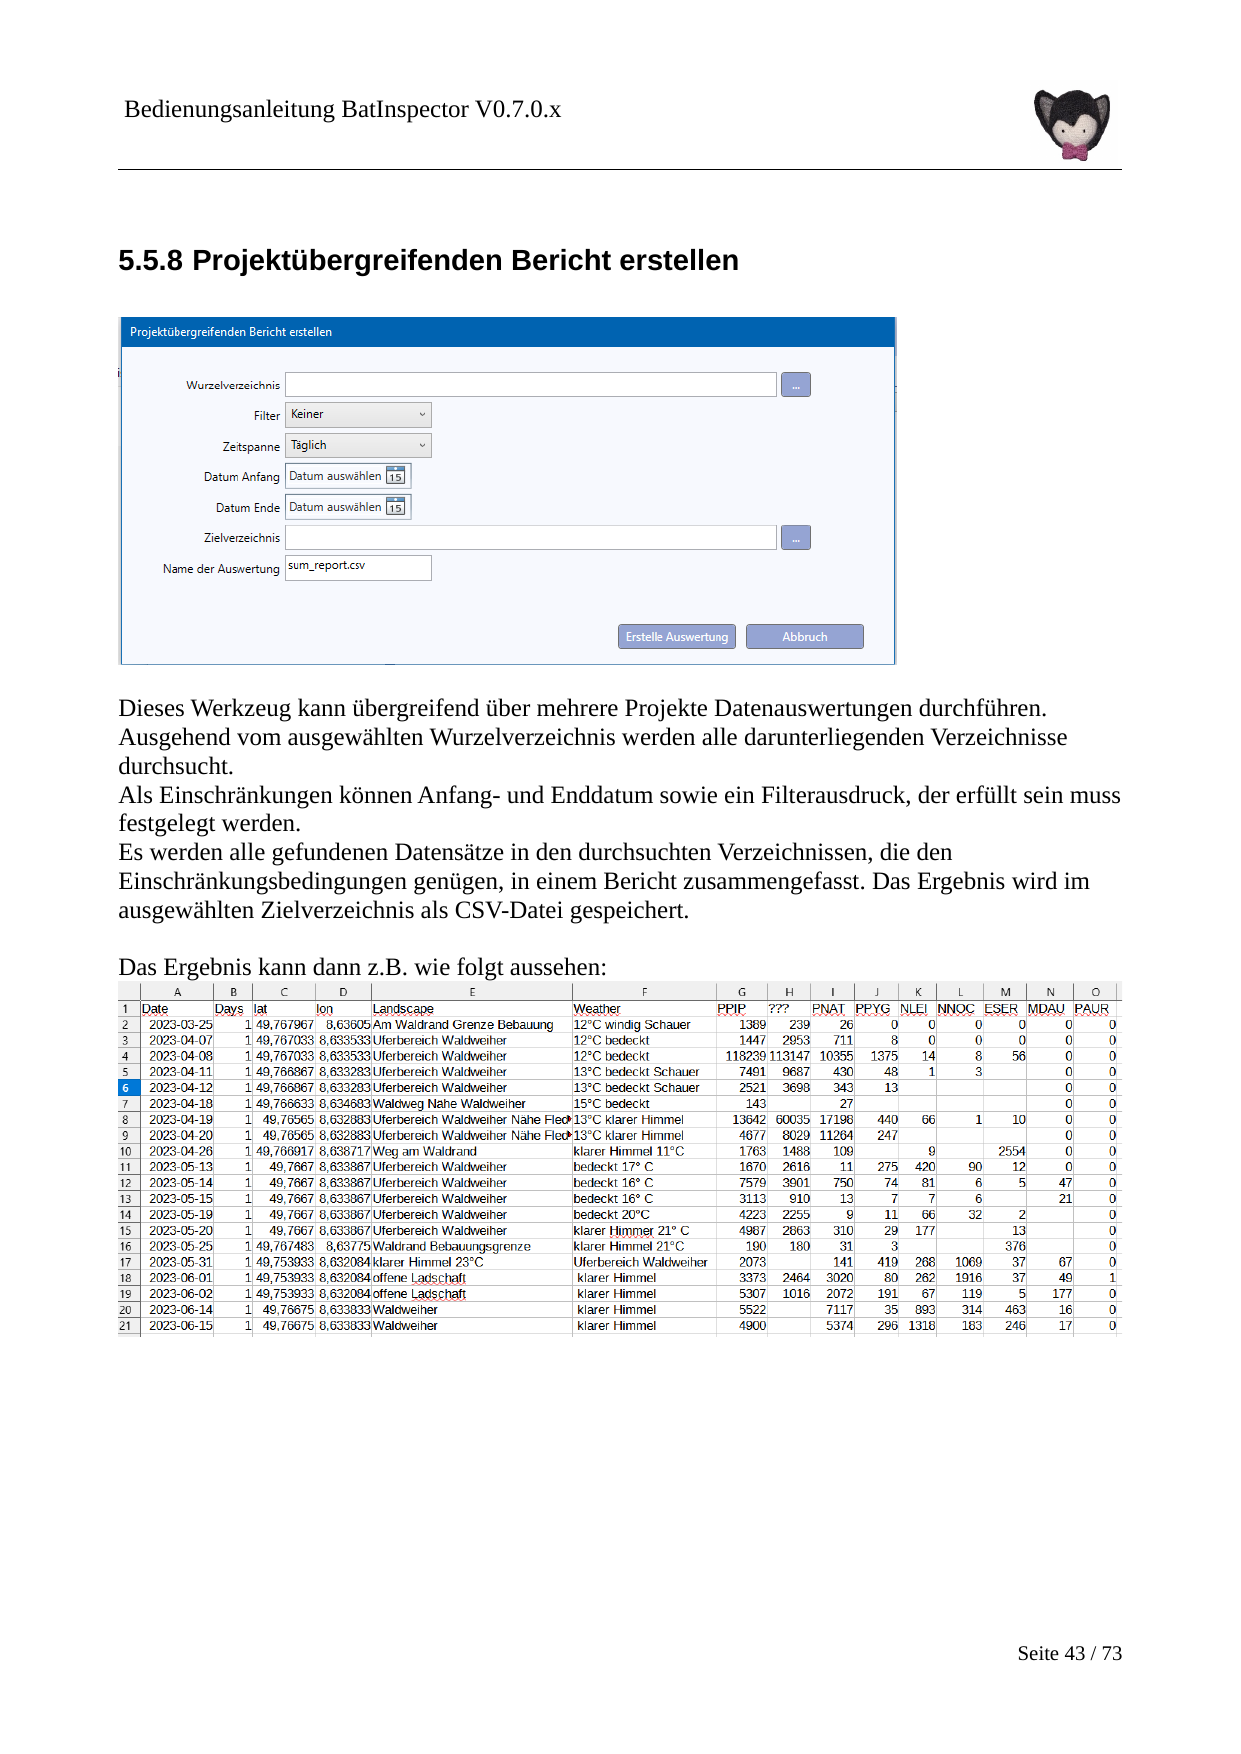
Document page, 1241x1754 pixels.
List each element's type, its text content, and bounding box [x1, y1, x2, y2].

picture [118, 317, 897, 665]
text Es werden alle gefundenen Datensätze in den durchsuchten Verzeichnissen, die den Einschränkungsbedingungen genügen, in einem Bericht zusammengefasst. Das Ergebnis wird im ausgewählten Zielverzeichnis als CSV-Datei gespeichert. [118, 837, 1122, 923]
picture [118, 981, 1123, 1337]
text Dieses Werkzeug kann übergreifend über mehrere Projekte Datenauswertungen durchführen. Ausgehend vom ausgewählten Wurzelverzeichnis werden alle darunterliegenden Verzeichnisse durchsucht. [118, 693, 1122, 780]
subtitle Projektübergreifenden Bericht erstellen [118, 243, 1122, 276]
text Als Einschränkungen können Anfang- und Enddatum sowie ein Filterausdruck, der erfüllt sein muss festgelegt werden. [118, 780, 1122, 837]
text Das Ergebnis kann dann z.B. wie folgt aussehen: [118, 952, 1122, 981]
picture [1030, 80, 1119, 169]
